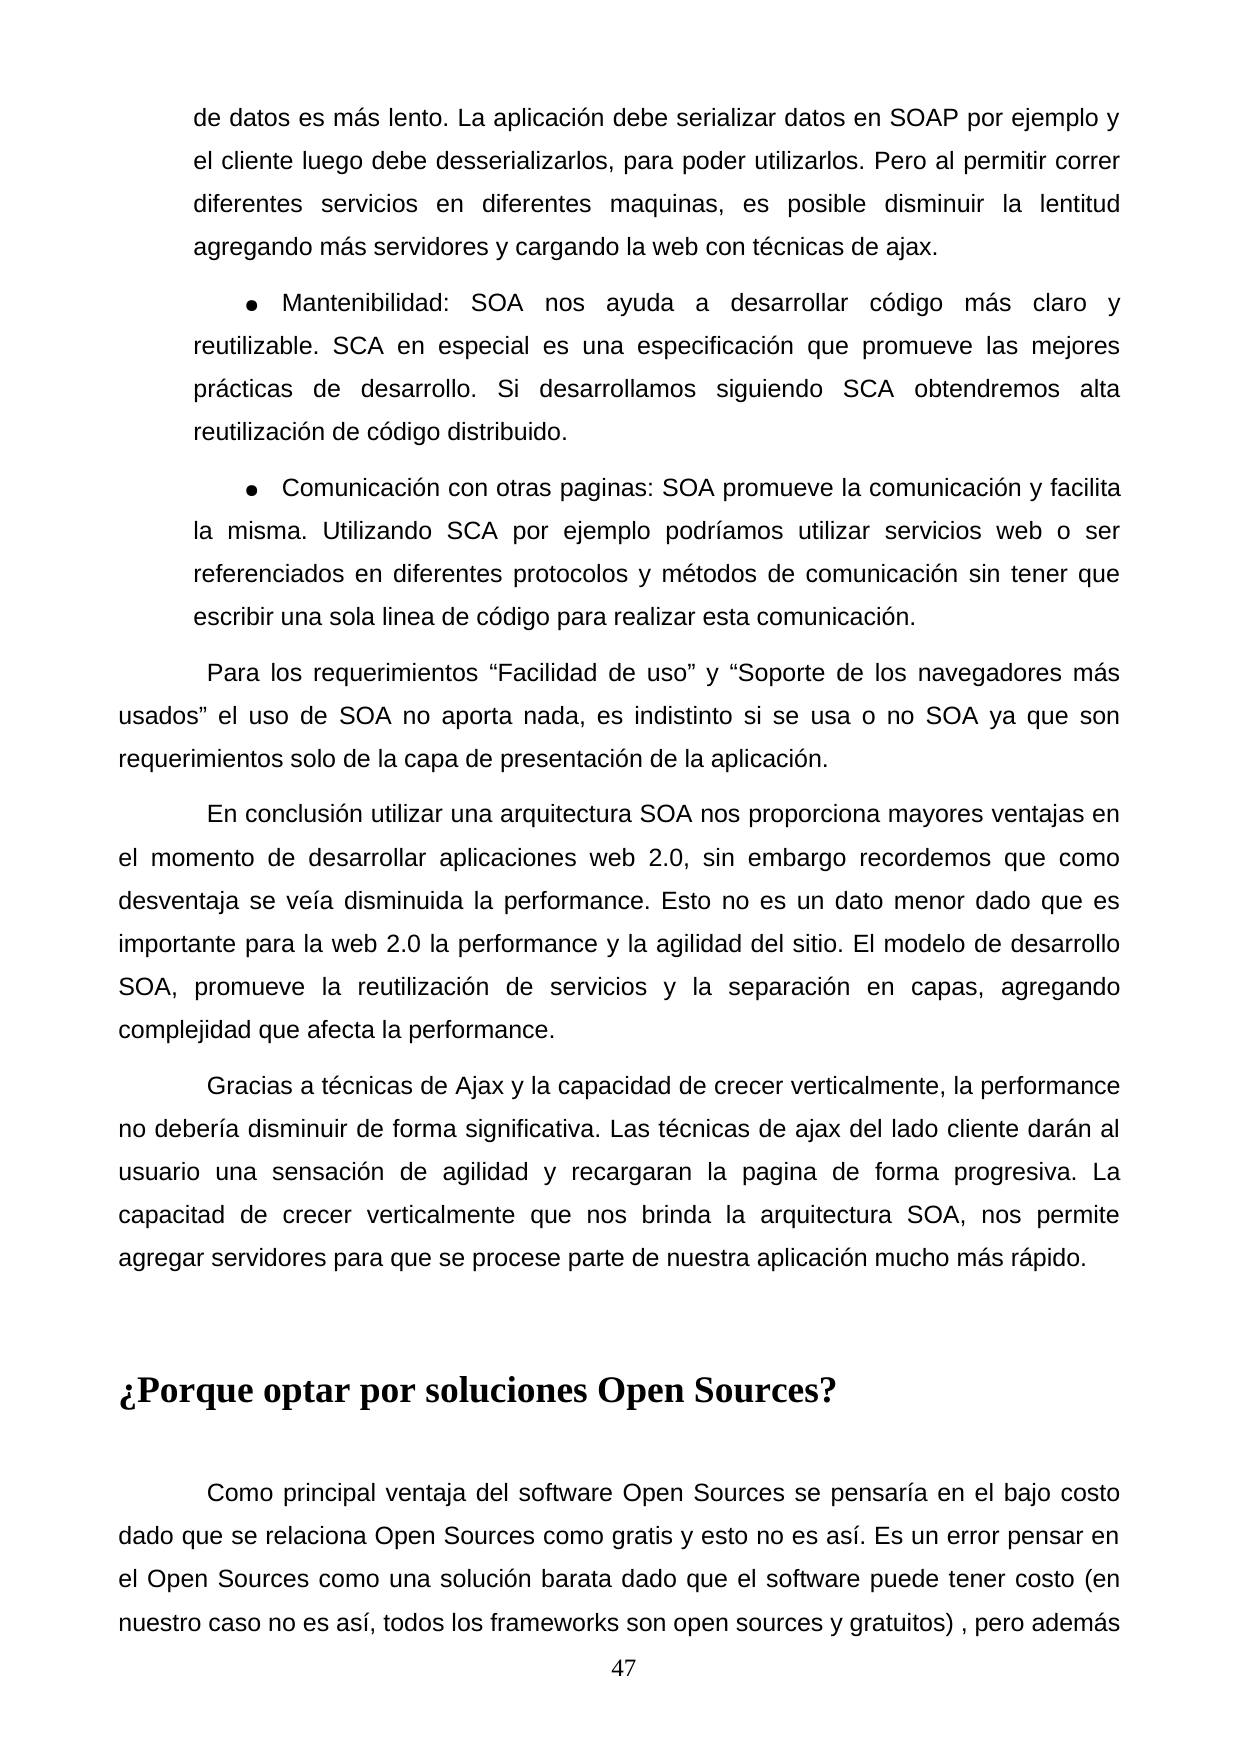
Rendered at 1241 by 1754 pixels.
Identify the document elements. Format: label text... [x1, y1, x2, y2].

list Mantenibilidad: SOA nos ayuda a desarrollar código más claro y reutilizable. SCA en especial es una especificación que promueve las mejores prácticas de desarrollo. Si desarrollamos siguiendo SCA obtendremos alta reutilización de código distribuido. [156, 288, 1122, 446]
text Como principal ventaja del software Open Sources se pensaría en el bajo costo dado que se relaciona Open Sources como gratis y esto no es así. Es un error pensar en el Open Sources como una solución barata dado que el software puede tener costo (en nuestro caso no es así, todos los frameworks son open sources y gratuitos) , pero además [118, 1478, 1122, 1636]
text Para los requerimientos “Facilidad de uso” y “Soporte de los navegadores más usados” el uso de SOA no aporta nada, es indistinto si se usa o no SOA ya que son requerimientos solo de la capa de presentación de la aplicación. [118, 658, 1122, 773]
text En conclusión utilizar una arquitectura SOA nos proporciona mayores ventajas en el momento de desarrollar aplicaciones web 2.0, sin embargo recordemos que como desventaja se veía disminuida la performance. Esto no es un dato menor dado que es importante para la web 2.0 la performance y la agilidad del sitio. El modelo de desarrollo SOA, promueve la reutilización de servicios y la separación en capas, agregando complejidad que afecta la performance. [118, 799, 1122, 1044]
list de datos es más lento. La aplicación debe serializar datos en SOAP por ejemplo y el cliente luego debe desserializarlos, para poder utilizarlos. Pero al permitir correr diferentes servicios en diferentes maquinas, es posible disminuir la lentitud agregando más servidores y cargando la web con técnicas de ajax. [156, 103, 1122, 261]
text Gracias a técnicas de Ajax y la capacidad de crecer verticalmente, la performance no debería disminuir de forma significativa. Las técnicas de ajax del lado cliente darán al usuario una sensación de agilidad y recargaran la pagina de forma progresiva. La capacitad de crecer verticalmente que nos brinda la arquitectura SOA, nos permite agregar servidores para que se procese parte de nuestra aplicación mucho más rápido. [118, 1071, 1122, 1272]
list Comunicación con otras paginas: SOA promueve la comunicación y facilita la misma. Utilizando SCA por ejemplo podríamos utilizar servicios web o ser referenciados en diferentes protocolos y métodos de comunicación sin tener que escribir una sola linea de código para realizar esta comunicación. [156, 473, 1122, 631]
subtitle ¿Porque optar por soluciones Open Sources? [118, 1367, 1122, 1410]
